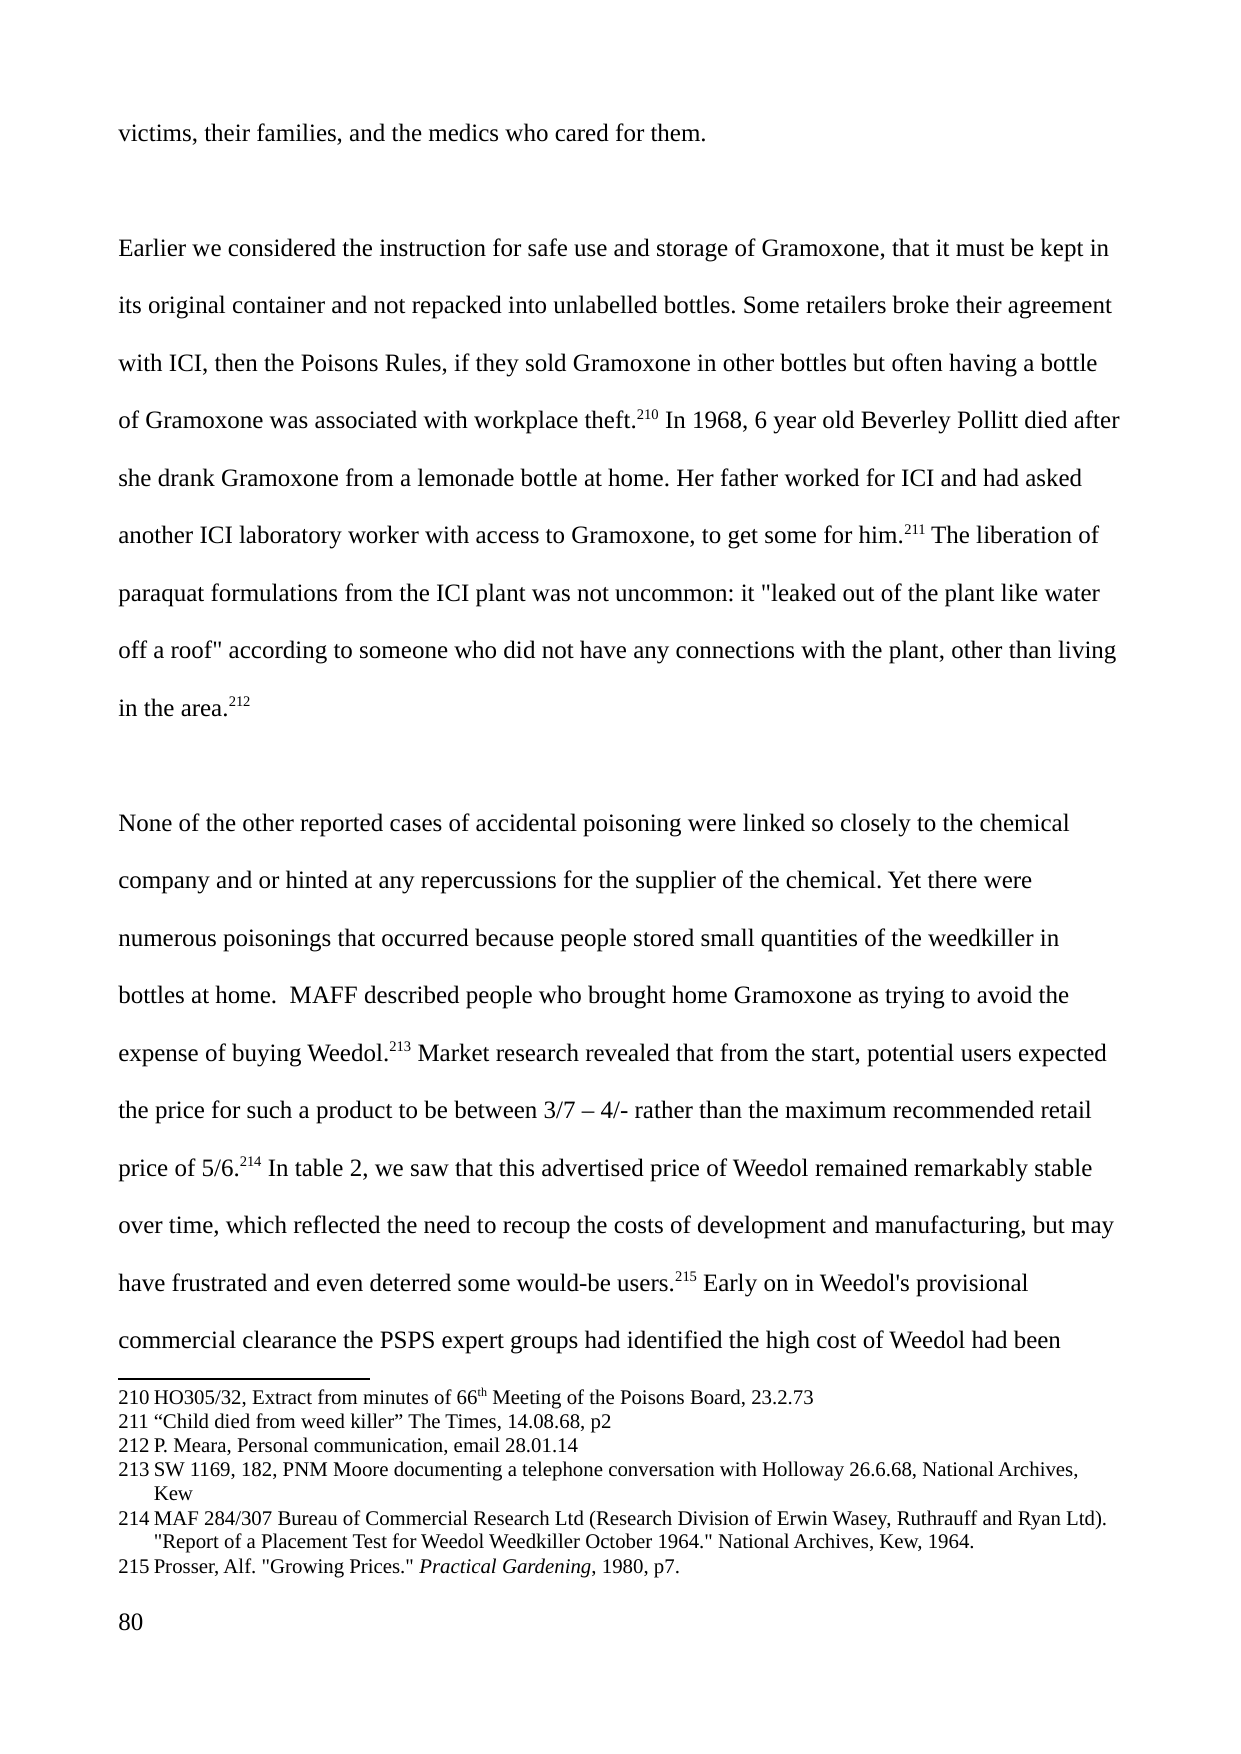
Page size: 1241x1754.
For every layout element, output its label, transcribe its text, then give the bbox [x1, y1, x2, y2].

text None of the other reported cases of accidental poisoning were linked so closely to the chemical company and or hinted at any repercussions for the supplier of the chemical. Yet there were numerous poisonings that occurred because people stored small quantities of the weedkiller in bottles at home. MAFF described people who brought home Gramoxone as trying to avoid the expense of buying Weedol. Market research revealed that from the start, potential users expected the price for such a product to be between 3/7 – 4/- rather than the maximum recommended retail price of 5/6. In table 2, we saw that this advertised price of Weedol remained remarkably stable over time, which reflected the need to recoup the costs of development and manufacturing, but may have frustrated and even deterred some would-be users. Early on in Weedol's provisional commercial clearance the PSPS expert groups had identified the high cost of Weedol had been [118, 808, 1122, 1354]
text P. Meara, Personal communication, email 28.01.14 [118, 1433, 1122, 1457]
text HO305/32, Extract from minutes of 66th Meeting of the Poisons Board, 23.2.73 [118, 1385, 1122, 1409]
text “Child died from weed killer” The Times, 14.08.68, p2 [118, 1409, 1122, 1433]
text MAF 284/307 Bureau of Commercial Research Ltd (Research Division of Erwin Wasey, Ruthrauff and Ryan Ltd). "Report of a Placement Test for Weedol Weedkiller October 1964." National Archives, Kew, 1964. [118, 1505, 1122, 1553]
text Earlier we considered the instruction for safe use and storage of Gramoxone, that it must be kept in its original container and not repacked into unlabelled bottles. Some retailers broke their agreement with ICI, then the Poisons Rules, if they sold Gramoxone in other bottles but often having a bottle of Gramoxone was associated with workplace theft. In 1968, 6 year old Beverley Pollitt died after she drank Gramoxone from a lemonade bottle at home. Her father worked for ICI and had asked another ICI laboratory worker with access to Gramoxone, to get some for him. The liberation of paraquat formulations from the ICI plant was not uncommon: it "leaked out of the plant like water off a roof" according to someone who did not have any connections with the plant, other than living in the area. [118, 233, 1122, 722]
text SW 1169, 182, PNM Moore documenting a telephone conversation with Holloway 26.6.68, National Archives, Kew [118, 1457, 1122, 1505]
text victims, their families, and the medics who cared for them. [118, 118, 1122, 147]
text Prosser, Alf. "Growing Prices." Practical Gardening, 1980, p7. [118, 1553, 1122, 1578]
